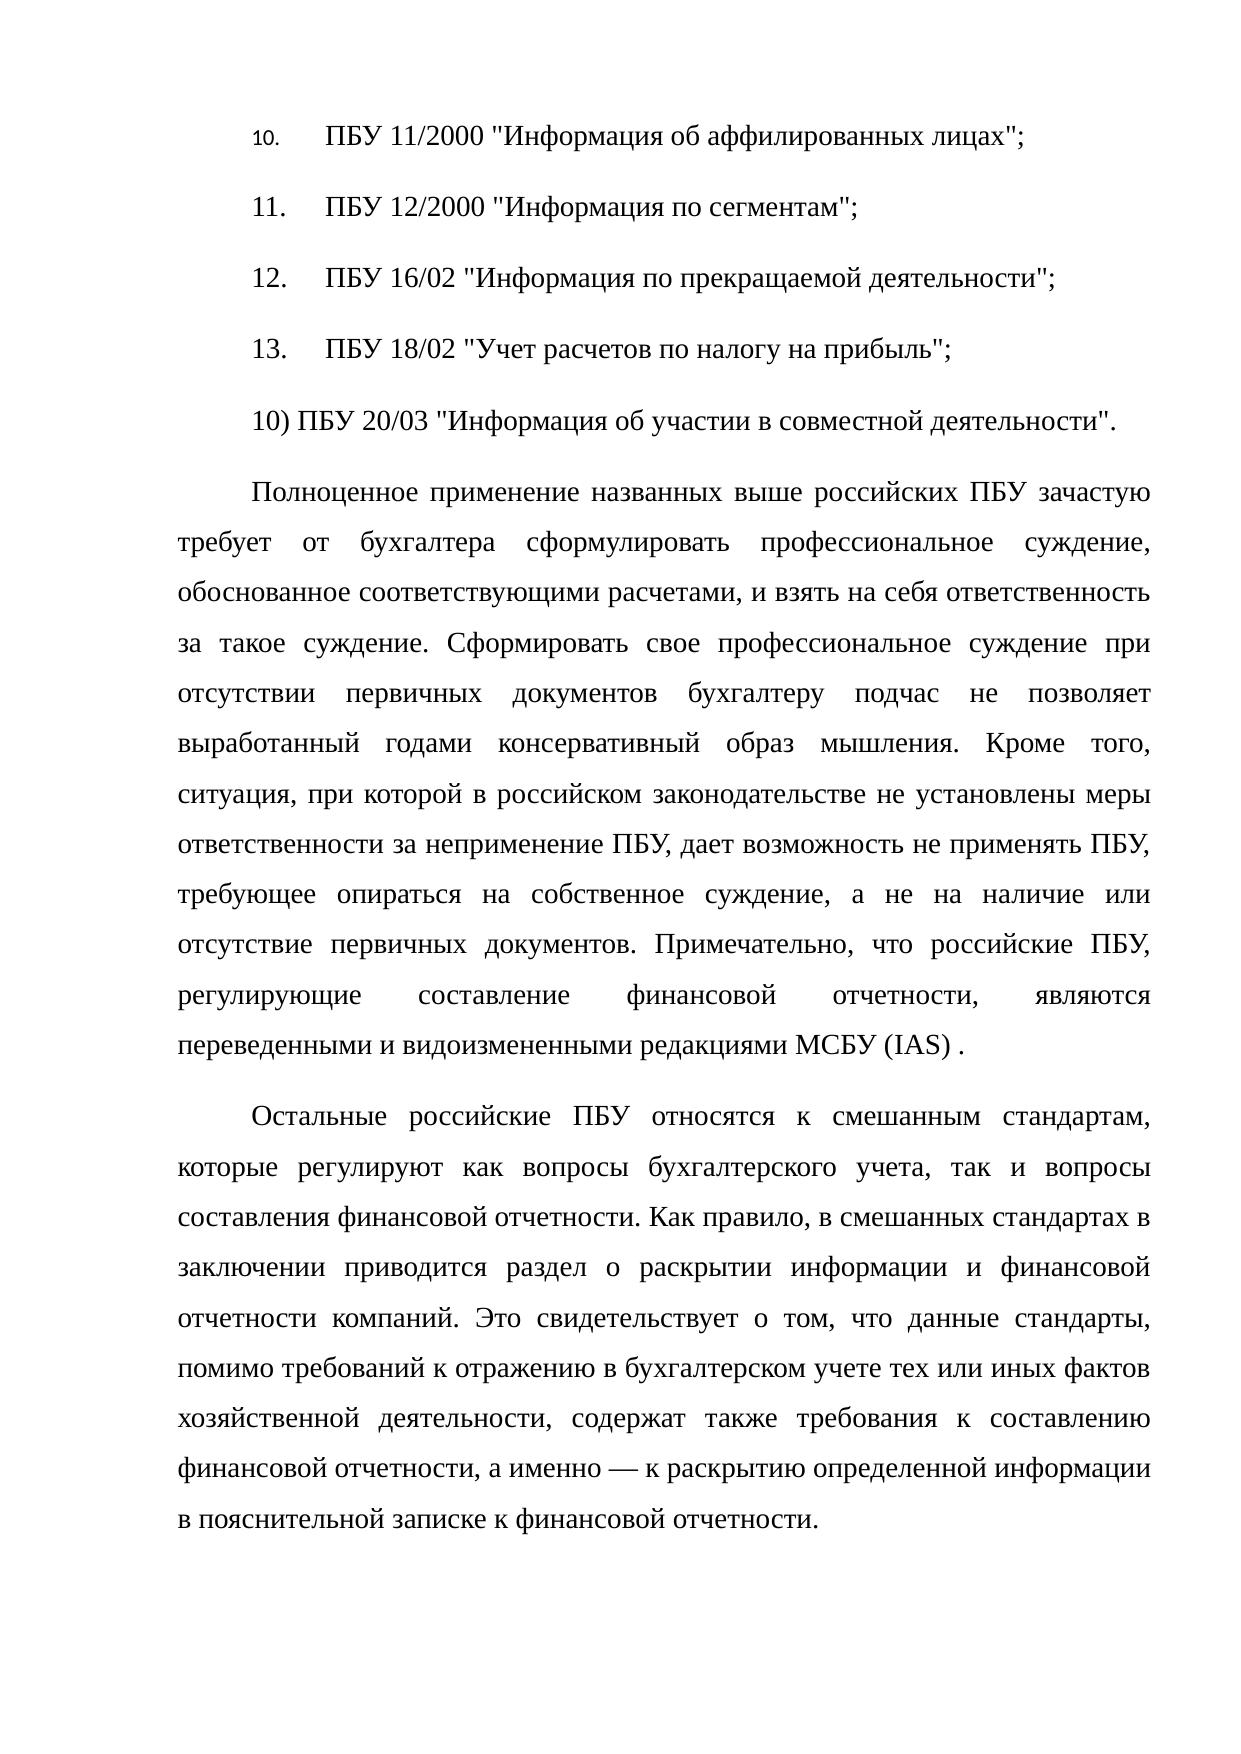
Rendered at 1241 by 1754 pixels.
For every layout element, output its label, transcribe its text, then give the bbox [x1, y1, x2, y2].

list ПБУ 16/02 "Информация по прекращаемой деятельности"; [177, 260, 1152, 294]
list ПБУ 11/2000 "Информация об аффилированных лицах"; [177, 118, 1152, 152]
text 10) ПБУ 20/03 "Информация об участии в совместной деятельности". [177, 403, 1152, 436]
text Полноценное применение названных выше российских ПБУ зачастую требует от бухгалтера сформулировать профессиональное суждение, обоснованное соответствующими расчетами, и взять на себя ответственность за такое суждение. Сформировать свое профессиональное суждение при отсутствии первичных документов бухгалтеру подчас не позволяет выработанный годами консервативный образ мышления. Кроме того, ситуация, при которой в российском законодательстве не установлены меры ответственности за неприменение ПБУ, дает возможность не применять ПБУ, требующее опираться на собственное суждение, а не на наличие или отсутствие первичных документов. Примечательно, что российские ПБУ, регулирующие составление финансовой отчетности, являются переведенными и видоизмененными редакциями МСБУ (IAS) . [177, 474, 1152, 1061]
list ПБУ 12/2000 "Информация по сегментам"; [177, 189, 1152, 223]
text Остальные российские ПБУ относятся к смешанным стандартам, которые регулируют как вопросы бухгалтерского учета, так и вопросы составления финансовой отчетности. Как правило, в смешанных стандартах в заключении приводится раздел о раскрытии информации и финансовой отчетности компаний. Это свидетельствует о том, что данные стандарты, помимо требований к отражению в бухгалтерском учете тех или иных фактов хозяйственной деятельности, содержат также требования к составлению финансовой отчетности, а именно — к раскрытию определенной информации в пояснительной записке к финансовой отчетности. [177, 1098, 1152, 1534]
list ПБУ 18/02 "Учет расчетов по налогу на прибыль"; [177, 332, 1152, 365]
